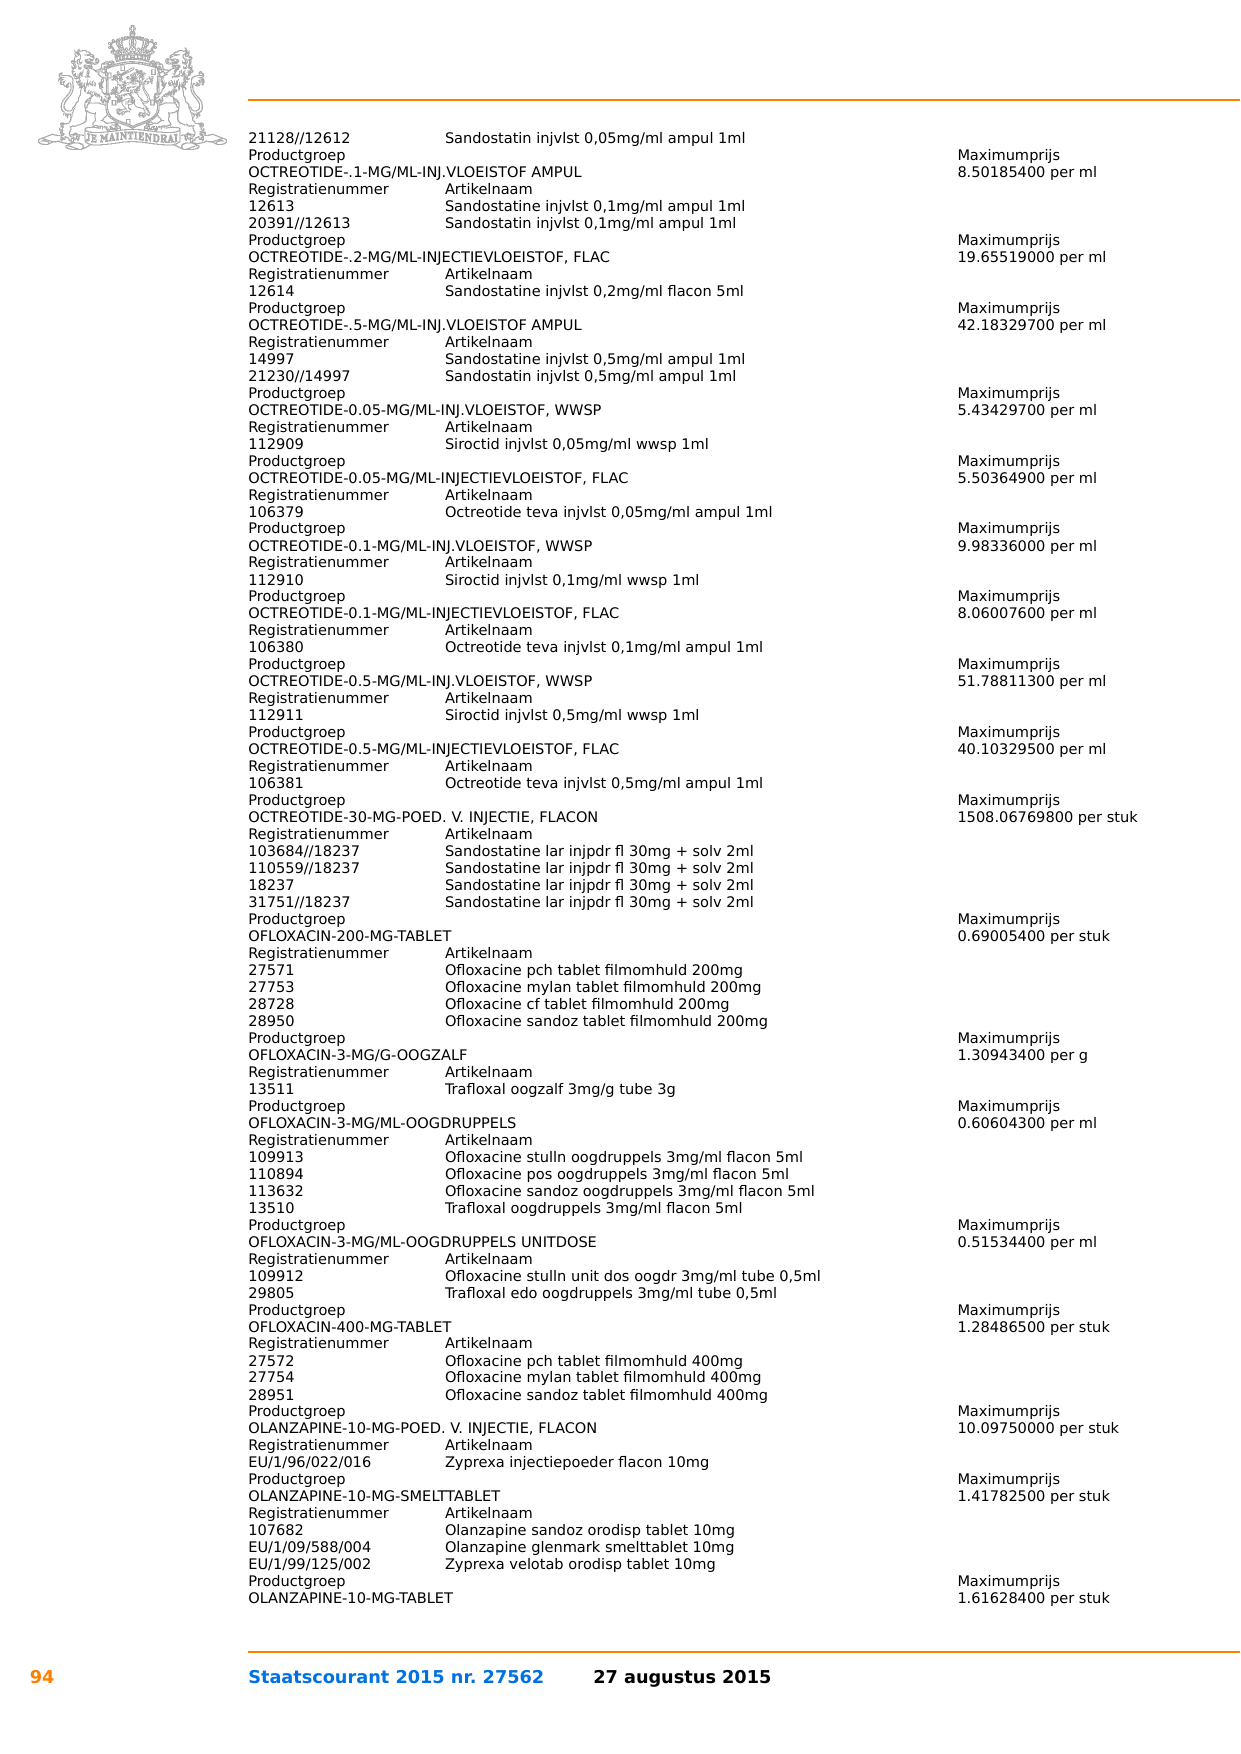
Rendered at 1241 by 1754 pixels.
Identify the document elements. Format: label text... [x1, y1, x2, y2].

table_cell 110894 [248, 1166, 439, 1183]
table_cell [439, 1301, 951, 1318]
table_cell Sandostatine lar injpdr fl 30mg + solv 2ml [439, 860, 951, 877]
table_cell Productgroep [248, 1098, 439, 1115]
table_cell Artikelnaam [439, 945, 951, 962]
table_cell Maximumprijs [951, 1471, 1163, 1488]
table_cell Artikelnaam [439, 1064, 951, 1081]
table_cell OCTREOTIDE-0.5-MG/ML-INJ.VLOEISTOF, WWSP [248, 673, 951, 690]
table_cell OCTREOTIDE-0.1-MG/ML-INJ.VLOEISTOF, WWSP [248, 538, 951, 554]
table_cell 12613 [248, 198, 439, 215]
table_cell Sandostatin injvlst 0,5mg/ml ampul 1ml [439, 368, 951, 384]
table_cell Maximumprijs [951, 232, 1163, 249]
table_cell Maximumprijs [951, 1301, 1163, 1318]
table_cell Productgroep [248, 147, 439, 164]
table_cell [951, 283, 1163, 300]
table_cell OCTREOTIDE-30-MG-POED. V. INJECTIE, FLACON [248, 809, 951, 826]
table_cell [951, 486, 1163, 503]
table_cell 21230//14997 [248, 368, 439, 384]
table_cell [439, 300, 951, 317]
table_cell [951, 1369, 1163, 1386]
table_cell 27572 [248, 1353, 439, 1369]
table_cell Registratienummer [248, 758, 439, 775]
table_cell Sandostatine injvlst 0,5mg/ml ampul 1ml [439, 351, 951, 368]
table_cell 109913 [248, 1149, 439, 1166]
table_cell Maximumprijs [951, 656, 1163, 673]
table_cell 113632 [248, 1183, 439, 1199]
table_cell [951, 1353, 1163, 1369]
table_cell Productgroep [248, 232, 439, 249]
table_cell Productgroep [248, 1301, 439, 1318]
table_cell Productgroep [248, 1030, 439, 1047]
table_cell Productgroep [248, 300, 439, 317]
table_cell 28951 [248, 1386, 439, 1403]
table_cell 0.69005400 per stuk [951, 928, 1163, 945]
table_cell OFLOXACIN-3-MG/ML-OOGDRUPPELS UNITDOSE [248, 1234, 951, 1251]
table_cell Sandostatin injvlst 0,05mg/ml ampul 1ml [439, 130, 951, 147]
table_cell EU/1/99/125/002 [248, 1556, 439, 1573]
table_cell 12614 [248, 283, 439, 300]
table_cell 10.09750000 per stuk [951, 1420, 1163, 1437]
table_cell 5.43429700 per ml [951, 402, 1163, 418]
table_cell 106379 [248, 504, 439, 520]
table_cell 106381 [248, 775, 439, 792]
table_cell OCTREOTIDE-0.1-MG/ML-INJECTIEVLOEISTOF, FLAC [248, 605, 951, 622]
table_cell Registratienummer [248, 1132, 439, 1149]
table_cell [439, 724, 951, 741]
table_cell Artikelnaam [439, 1437, 951, 1454]
table_cell 103684//18237 [248, 843, 439, 860]
table_cell Registratienummer [248, 419, 439, 436]
table_cell Registratienummer [248, 266, 439, 283]
table_cell [951, 351, 1163, 368]
table_cell Artikelnaam [439, 419, 951, 436]
table_cell Olanzapine sandoz orodisp tablet 10mg [439, 1522, 951, 1539]
table_cell OCTREOTIDE-0.5-MG/ML-INJECTIEVLOEISTOF, FLAC [248, 741, 951, 758]
table_cell Ofloxacine sandoz oogdruppels 3mg/ml flacon 5ml [439, 1183, 951, 1199]
table_cell [951, 1013, 1163, 1030]
table_cell Olanzapine glenmark smelttablet 10mg [439, 1539, 951, 1556]
table_cell [951, 1149, 1163, 1166]
table_cell Octreotide teva injvlst 0,05mg/ml ampul 1ml [439, 504, 951, 520]
table_cell Registratienummer [248, 1505, 439, 1522]
table_cell 28728 [248, 996, 439, 1013]
table_cell [951, 504, 1163, 520]
table_cell [951, 860, 1163, 877]
table_cell Trafloxal oogzalf 3mg/g tube 3g [439, 1081, 951, 1098]
table_cell 1.30943400 per g [951, 1047, 1163, 1064]
table_cell EU/1/09/588/004 [248, 1539, 439, 1556]
table_cell [951, 1064, 1163, 1081]
table_cell Registratienummer [248, 181, 439, 198]
table_cell [951, 877, 1163, 894]
table_cell 21128//12612 [248, 130, 439, 147]
table_cell Sandostatine injvlst 0,1mg/ml ampul 1ml [439, 198, 951, 215]
table_cell [951, 1081, 1163, 1098]
table_cell Maximumprijs [951, 911, 1163, 928]
table_cell [951, 707, 1163, 724]
table_cell Ofloxacine mylan tablet filmomhuld 200mg [439, 979, 951, 996]
table_cell [951, 198, 1163, 215]
table_cell Maximumprijs [951, 147, 1163, 164]
table_cell [439, 792, 951, 809]
table_cell [439, 1217, 951, 1233]
table_cell [951, 1386, 1163, 1403]
table_cell Ofloxacine pch tablet filmomhuld 400mg [439, 1353, 951, 1369]
table_cell 1.28486500 per stuk [951, 1319, 1163, 1335]
table_cell EU/1/96/022/016 [248, 1454, 439, 1471]
table_cell 13510 [248, 1200, 439, 1217]
table_cell [439, 911, 951, 928]
table_cell Maximumprijs [951, 1573, 1163, 1590]
table_cell Productgroep [248, 656, 439, 673]
table_cell 110559//18237 [248, 860, 439, 877]
table_cell Productgroep [248, 1573, 439, 1590]
table_cell [951, 979, 1163, 996]
table_cell [439, 1573, 951, 1590]
table_cell 51.78811300 per ml [951, 673, 1163, 690]
table_cell [951, 996, 1163, 1013]
table_cell [951, 962, 1163, 979]
table_cell Ofloxacine mylan tablet filmomhuld 400mg [439, 1369, 951, 1386]
table_cell Maximumprijs [951, 724, 1163, 741]
table_cell OFLOXACIN-3-MG/ML-OOGDRUPPELS [248, 1115, 951, 1132]
table_cell Sandostatine lar injpdr fl 30mg + solv 2ml [439, 877, 951, 894]
table_cell Maximumprijs [951, 300, 1163, 317]
table_cell 29805 [248, 1285, 439, 1301]
picture [38, 25, 227, 150]
table_cell [439, 147, 951, 164]
table_cell [951, 1183, 1163, 1199]
table_cell Artikelnaam [439, 486, 951, 503]
table_cell [951, 368, 1163, 384]
table_cell Maximumprijs [951, 792, 1163, 809]
table_cell Productgroep [248, 724, 439, 741]
table_cell 42.18329700 per ml [951, 317, 1163, 334]
table_cell 20391//12613 [248, 215, 439, 232]
table_cell OLANZAPINE-10-MG-POED. V. INJECTIE, FLACON [248, 1420, 951, 1437]
table_cell Trafloxal oogdruppels 3mg/ml flacon 5ml [439, 1200, 951, 1217]
table_cell Artikelnaam [439, 622, 951, 639]
table_cell 109912 [248, 1268, 439, 1284]
table_cell OFLOXACIN-200-MG-TABLET [248, 928, 951, 945]
table_cell Ofloxacine stulln unit dos oogdr 3mg/ml tube 0,5ml [439, 1268, 951, 1284]
table_cell [951, 181, 1163, 198]
table_cell [951, 334, 1163, 351]
table_cell 8.50185400 per ml [951, 164, 1163, 181]
table_cell 8.06007600 per ml [951, 605, 1163, 622]
table_cell Zyprexa velotab orodisp tablet 10mg [439, 1556, 951, 1573]
table_cell OCTREOTIDE-.2-MG/ML-INJECTIEVLOEISTOF, FLAC [248, 249, 951, 266]
table_cell 106380 [248, 639, 439, 656]
table_cell Registratienummer [248, 826, 439, 843]
table_cell [951, 1200, 1163, 1217]
table_cell [951, 622, 1163, 639]
table_cell Productgroep [248, 1471, 439, 1488]
table_cell [951, 1251, 1163, 1267]
table_cell Artikelnaam [439, 690, 951, 707]
table_cell [951, 826, 1163, 843]
table_cell [951, 1285, 1163, 1301]
table_cell Artikelnaam [439, 758, 951, 775]
table_cell [439, 1098, 951, 1115]
table_cell Maximumprijs [951, 1403, 1163, 1420]
table_cell Productgroep [248, 1403, 439, 1420]
table_cell [951, 843, 1163, 860]
table_cell Artikelnaam [439, 266, 951, 283]
table_cell Sandostatin injvlst 0,1mg/ml ampul 1ml [439, 215, 951, 232]
table_cell Artikelnaam [439, 181, 951, 198]
table_cell OLANZAPINE-10-MG-SMELTTABLET [248, 1488, 951, 1505]
table_cell 28950 [248, 1013, 439, 1030]
table_cell [951, 690, 1163, 707]
table_cell Maximumprijs [951, 588, 1163, 605]
table_cell Artikelnaam [439, 554, 951, 571]
table_cell OLANZAPINE-10-MG-TABLET [248, 1590, 951, 1607]
table_cell Ofloxacine sandoz tablet filmomhuld 200mg [439, 1013, 951, 1030]
table_cell 1.41782500 per stuk [951, 1488, 1163, 1505]
table_cell Registratienummer [248, 622, 439, 639]
table_cell 14997 [248, 351, 439, 368]
table_cell Registratienummer [248, 1335, 439, 1352]
table_cell [439, 1030, 951, 1047]
table_cell [951, 758, 1163, 775]
table_cell [951, 1522, 1163, 1539]
table_cell 40.10329500 per ml [951, 741, 1163, 758]
table_cell OCTREOTIDE-.5-MG/ML-INJ.VLOEISTOF AMPUL [248, 317, 951, 334]
table_cell 107682 [248, 1522, 439, 1539]
table_cell Artikelnaam [439, 334, 951, 351]
table_cell Artikelnaam [439, 826, 951, 843]
table_cell 112911 [248, 707, 439, 724]
table_cell Productgroep [248, 588, 439, 605]
table_cell Productgroep [248, 1217, 439, 1233]
table_cell Maximumprijs [951, 453, 1163, 469]
table_cell Maximumprijs [951, 1030, 1163, 1047]
table_cell Registratienummer [248, 554, 439, 571]
table_cell [951, 945, 1163, 962]
table_cell OCTREOTIDE-0.05-MG/ML-INJECTIEVLOEISTOF, FLAC [248, 470, 951, 486]
table_cell Artikelnaam [439, 1505, 951, 1522]
table_cell [951, 775, 1163, 792]
table_cell Ofloxacine sandoz tablet filmomhuld 400mg [439, 1386, 951, 1403]
table_cell [951, 1437, 1163, 1454]
table_cell Trafloxal edo oogdruppels 3mg/ml tube 0,5ml [439, 1285, 951, 1301]
table_cell [951, 1454, 1163, 1471]
table_cell 112910 [248, 571, 439, 588]
table_cell Sandostatine lar injpdr fl 30mg + solv 2ml [439, 843, 951, 860]
table_cell Maximumprijs [951, 520, 1163, 537]
table_cell 0.51534400 per ml [951, 1234, 1163, 1251]
table_cell [951, 130, 1163, 147]
table_cell 27571 [248, 962, 439, 979]
table_cell [951, 554, 1163, 571]
table_cell 0.60604300 per ml [951, 1115, 1163, 1132]
table_cell [439, 588, 951, 605]
table_cell Siroctid injvlst 0,05mg/ml wwsp 1ml [439, 436, 951, 452]
table_cell 31751//18237 [248, 894, 439, 911]
table_cell OFLOXACIN-3-MG/G-OOGZALF [248, 1047, 951, 1064]
table_cell 13511 [248, 1081, 439, 1098]
table_cell Registratienummer [248, 1064, 439, 1081]
table_cell [439, 656, 951, 673]
table_cell [439, 520, 951, 537]
table_cell [951, 1335, 1163, 1352]
table_cell Ofloxacine pos oogdruppels 3mg/ml flacon 5ml [439, 1166, 951, 1183]
table_cell 1508.06769800 per stuk [951, 809, 1163, 826]
table_cell Zyprexa injectiepoeder flacon 10mg [439, 1454, 951, 1471]
table_cell [951, 1166, 1163, 1183]
table_cell Productgroep [248, 520, 439, 537]
table_cell 5.50364900 per ml [951, 470, 1163, 486]
table_cell OCTREOTIDE-.1-MG/ML-INJ.VLOEISTOF AMPUL [248, 164, 951, 181]
table_cell Sandostatine lar injpdr fl 30mg + solv 2ml [439, 894, 951, 911]
table_cell Productgroep [248, 453, 439, 469]
table_cell Productgroep [248, 911, 439, 928]
table_cell [951, 1505, 1163, 1522]
table_cell [951, 266, 1163, 283]
table_cell Ofloxacine cf tablet filmomhuld 200mg [439, 996, 951, 1013]
table_cell Registratienummer [248, 945, 439, 962]
table_cell 27754 [248, 1369, 439, 1386]
table_cell Productgroep [248, 385, 439, 402]
table_cell [951, 215, 1163, 232]
table_cell OCTREOTIDE-0.05-MG/ML-INJ.VLOEISTOF, WWSP [248, 402, 951, 418]
table_cell Registratienummer [248, 1437, 439, 1454]
table_cell Artikelnaam [439, 1132, 951, 1149]
table_cell [951, 436, 1163, 452]
table_cell 1.61628400 per stuk [951, 1590, 1163, 1607]
table_cell [439, 1471, 951, 1488]
table_cell Artikelnaam [439, 1251, 951, 1267]
table_cell [951, 894, 1163, 911]
table_cell Registratienummer [248, 334, 439, 351]
table_cell Octreotide teva injvlst 0,5mg/ml ampul 1ml [439, 775, 951, 792]
table_cell OFLOXACIN-400-MG-TABLET [248, 1319, 951, 1335]
table_cell Maximumprijs [951, 385, 1163, 402]
table_cell [951, 1268, 1163, 1284]
table_cell [951, 1132, 1163, 1149]
table_cell [951, 1539, 1163, 1556]
table_cell 27753 [248, 979, 439, 996]
table_cell [439, 1403, 951, 1420]
table_cell Sandostatine injvlst 0,2mg/ml flacon 5ml [439, 283, 951, 300]
table_cell [951, 1556, 1163, 1573]
table_cell Registratienummer [248, 1251, 439, 1267]
table_cell Registratienummer [248, 690, 439, 707]
table_cell [439, 453, 951, 469]
table_cell Productgroep [248, 792, 439, 809]
table_cell Siroctid injvlst 0,1mg/ml wwsp 1ml [439, 571, 951, 588]
table_cell [439, 385, 951, 402]
table_cell 112909 [248, 436, 439, 452]
table_cell Maximumprijs [951, 1098, 1163, 1115]
table_cell Maximumprijs [951, 1217, 1163, 1233]
table_cell [439, 232, 951, 249]
table_cell [951, 571, 1163, 588]
table_cell Octreotide teva injvlst 0,1mg/ml ampul 1ml [439, 639, 951, 656]
table_cell Siroctid injvlst 0,5mg/ml wwsp 1ml [439, 707, 951, 724]
table_cell 19.65519000 per ml [951, 249, 1163, 266]
table_cell Ofloxacine pch tablet filmomhuld 200mg [439, 962, 951, 979]
table_cell [951, 419, 1163, 436]
table_cell [951, 639, 1163, 656]
table_cell 9.98336000 per ml [951, 538, 1163, 554]
table_cell 18237 [248, 877, 439, 894]
table_cell Artikelnaam [439, 1335, 951, 1352]
table_cell Registratienummer [248, 486, 439, 503]
table_cell Ofloxacine stulln oogdruppels 3mg/ml flacon 5ml [439, 1149, 951, 1166]
